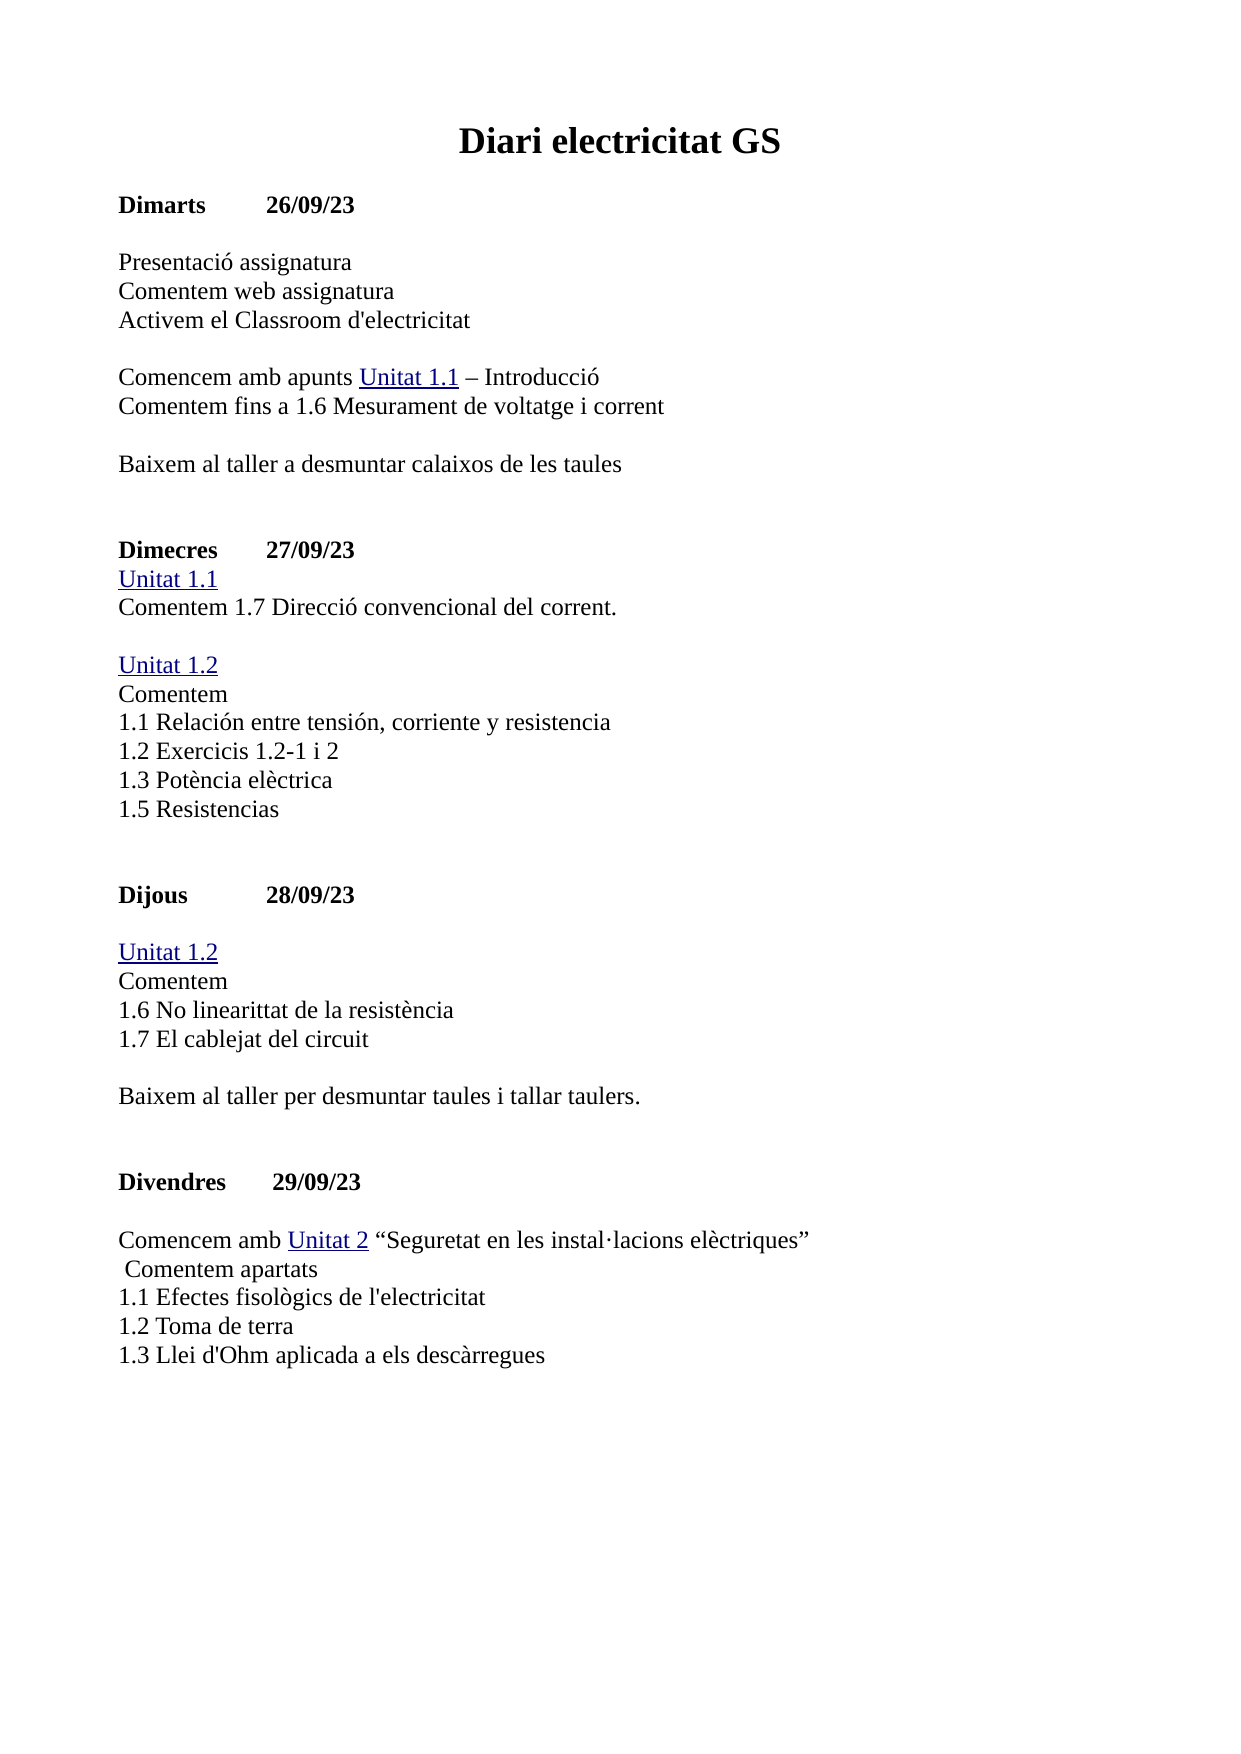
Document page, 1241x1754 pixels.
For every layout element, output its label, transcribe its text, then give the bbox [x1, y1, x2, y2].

text 1.5 Resistencias [118, 794, 1122, 822]
text Comentem [118, 679, 1122, 707]
text 1.3 Llei d'Ohm aplicada a els descàrregues [118, 1340, 1122, 1369]
text Unitat 1.1 [118, 564, 1122, 592]
text Presentació assignatura [118, 247, 1122, 276]
text Dimarts 26/09/23 [118, 190, 1122, 219]
text Baixem al taller per desmuntar taules i tallar taulers. [118, 1081, 1122, 1110]
text 1.1 Efectes fisològics de l'electricitat [118, 1282, 1122, 1311]
text 1.3 Potència elèctrica [118, 765, 1122, 794]
text Comentem 1.7 Direcció convencional del corrent. [118, 592, 1122, 621]
text 1.6 No linearittat de la resistència [118, 995, 1122, 1024]
text Comentem [118, 966, 1122, 995]
text 1.7 El cablejat del circuit [118, 1024, 1122, 1052]
text Baixem al taller a desmuntar calaixos de les taules [118, 449, 1122, 477]
text Comentem web assignatura [118, 276, 1122, 305]
text Comentem apartats [118, 1254, 1122, 1282]
text 1.2 Toma de terra [118, 1311, 1122, 1340]
text Comencem amb apunts Unitat 1.1 – Introducció [118, 362, 1122, 391]
text Dijous 28/09/23 [118, 880, 1122, 909]
text Dimecres 27/09/23 [118, 535, 1122, 564]
text Diari electricitat GS [118, 118, 1122, 161]
text Comencem amb Unitat 2 “Seguretat en les instal·lacions elèctriques” [118, 1225, 1122, 1254]
text Unitat 1.2 [118, 937, 1122, 966]
text Comentem fins a 1.6 Mesurament de voltatge i corrent [118, 391, 1122, 420]
text Divendres 29/09/23 [118, 1167, 1122, 1196]
text 1.1 Relación entre tensión, corriente y resistencia [118, 707, 1122, 736]
text Unitat 1.2 [118, 650, 1122, 679]
text 1.2 Exercicis 1.2-1 i 2 [118, 736, 1122, 765]
text Activem el Classroom d'electricitat [118, 305, 1122, 334]
